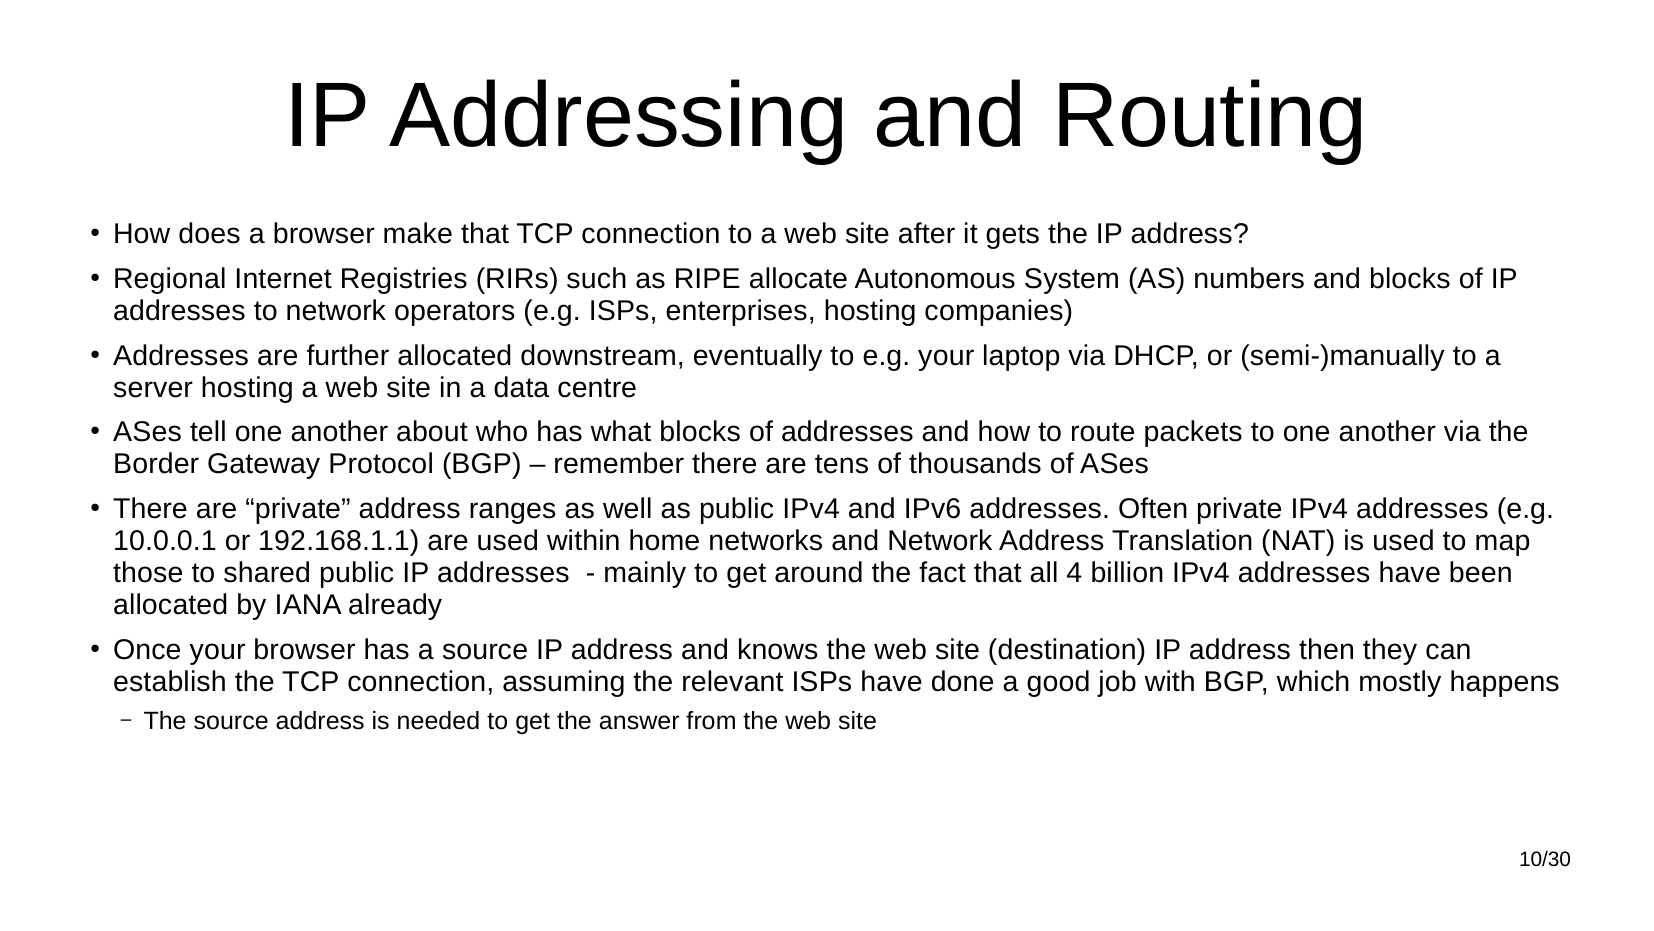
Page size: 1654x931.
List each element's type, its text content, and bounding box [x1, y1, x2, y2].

title IP Addressing and Routing [82, 37, 1571, 193]
list How does a browser make that TCP connection to a web site after it gets the IP address? Regional Internet Registries (RIRs) such as RIPE allocate Autonomous System (AS) numbers and blocks of IP addresses to network operators (e.g. ISPs, enterprises, hosting companies) Addresses are further allocated downstream, eventually to e.g. your laptop via DHCP, or (semi-)manually to a server hosting a web site in a data centre ASes tell one another about who has what blocks of addresses and how to route packets to one another via the Border Gateway Protocol (BGP) – remember there are tens of thousands of ASes There are “private” address ranges as well as public IPv4 and IPv6 addresses. Often private IPv4 addresses (e.g. 10.0.0.1 or 192.168.1.1) are used within home networks and Network Address Translation (NAT) is used to map those to shared public IP addresses - mainly to get around the fact that all 4 billion IPv4 addresses have been allocated by IANA already Once your browser has a source IP address and knows the web site (destination) IP address then they can establish the TCP connection, assuming the relevant ISPs have done a good job with BGP, which mostly happens The source address is needed to get the answer from the web site [82, 217, 1576, 758]
